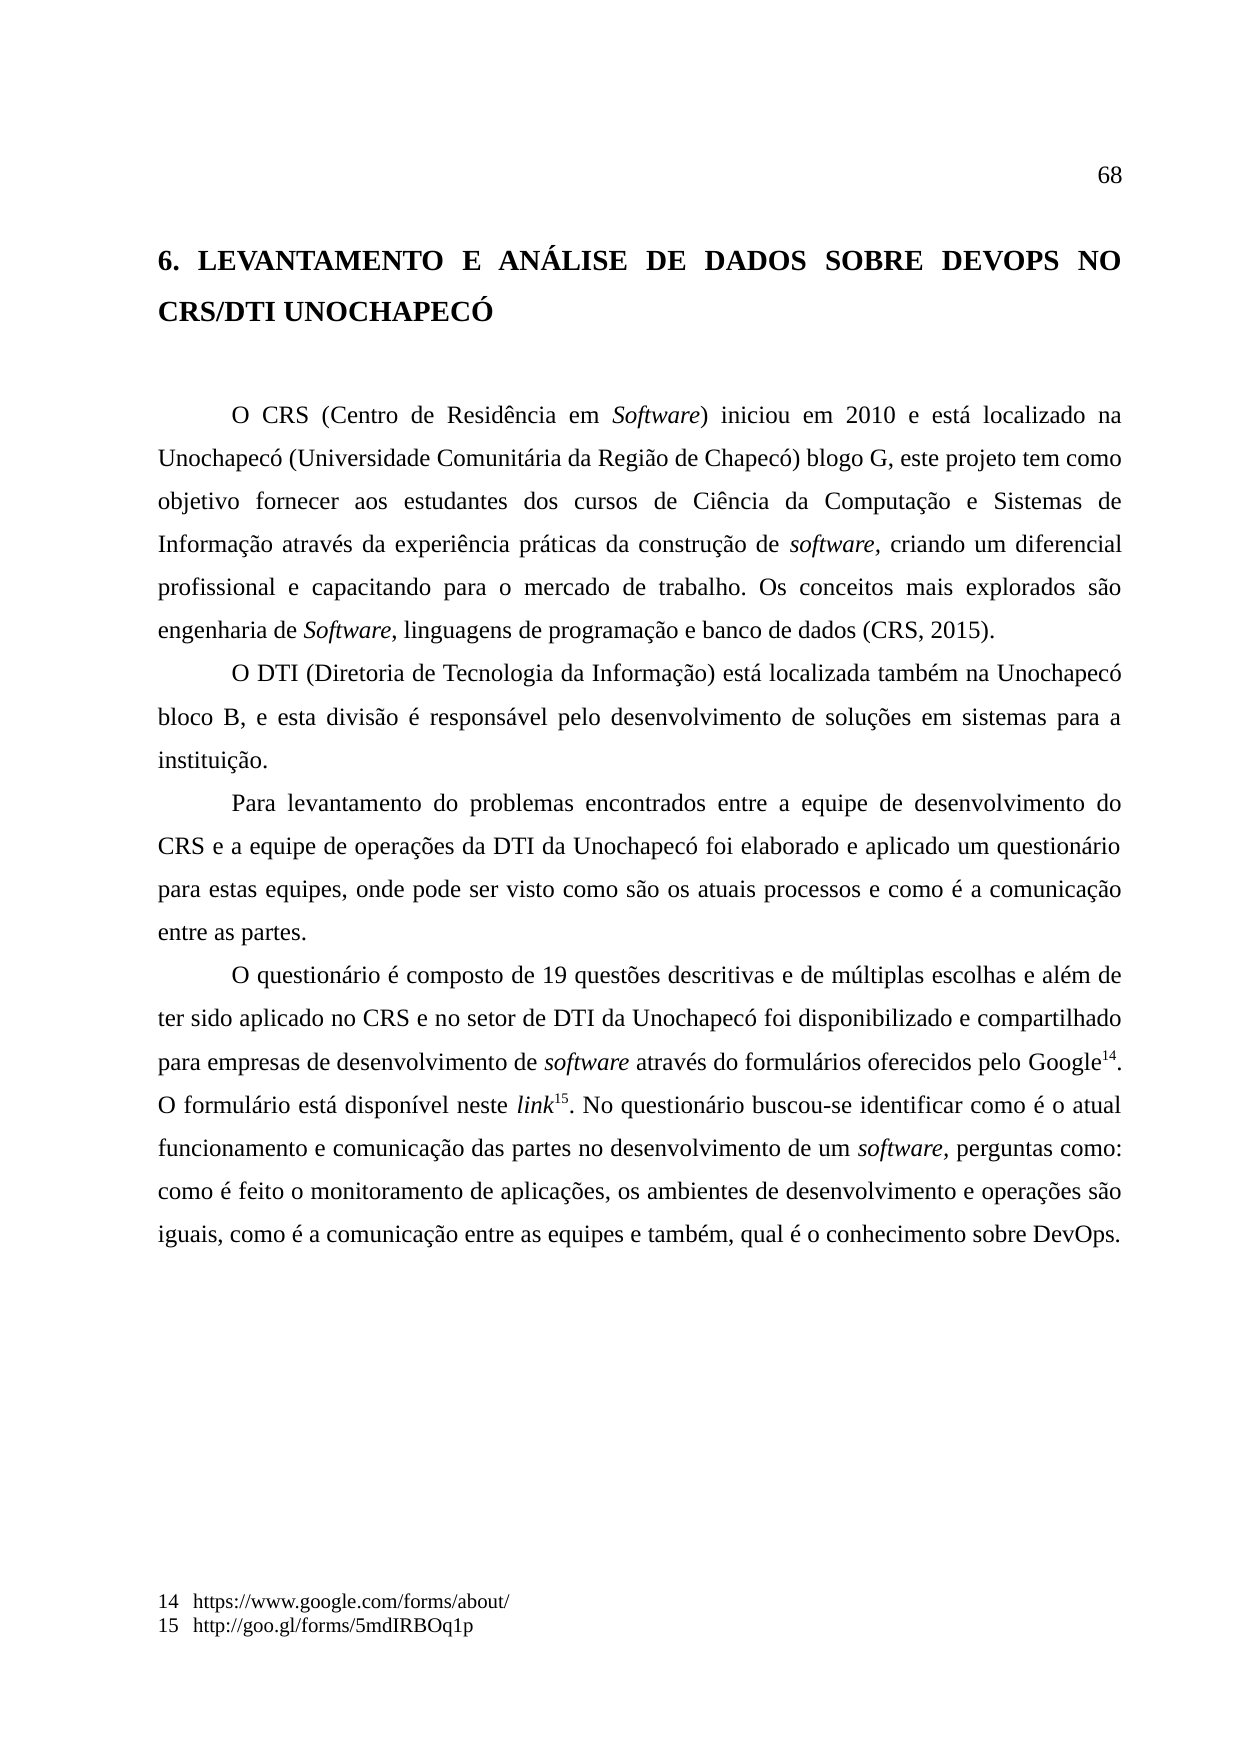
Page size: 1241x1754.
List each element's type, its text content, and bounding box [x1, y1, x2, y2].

text O questionário é composto de 19 questões descritivas e de múltiplas escolhas e além de ter sido aplicado no CRS e no setor de DTI da Unochapecó foi disponibilizado e compartilhado para empresas de desenvolvimento de software através do formulários oferecidos pelo Google. O formulário está disponível neste link. No questionário buscou-se identificar como é o atual funcionamento e comunicação das partes no desenvolvimento de um software, perguntas como: como é feito o monitoramento de aplicações, os ambientes de desenvolvimento e operações são iguais, como é a comunicação entre as equipes e também, qual é o conhecimento sobre DevOps. [158, 960, 1122, 1248]
text Para levantamento do problemas encontrados entre a equipe de desenvolvimento do CRS e a equipe de operações da DTI da Unochapecó foi elaborado e aplicado um questionário para estas equipes, onde pode ser visto como são os atuais processos e como é a comunicação entre as partes. [158, 788, 1122, 946]
text O DTI (Diretoria de Tecnologia da Informação) está localizada também na Unochapecó bloco B, e esta divisão é responsável pelo desenvolvimento de soluções em sistemas para a instituição. [158, 658, 1122, 773]
text O CRS (Centro de Residência em Software) iniciou em 2010 e está localizado na Unochapecó (Universidade Comunitária da Região de Chapecó) blogo G, este projeto tem como objetivo fornecer aos estudantes dos cursos de Ciência da Computação e Sistemas de Informação através da experiência práticas da construção de software, criando um diferencial profissional e capacitando para o mercado de trabalho. Os conceitos mais explorados são engenharia de Software, linguagens de programação e banco de dados (CRS, 2015). [158, 400, 1122, 644]
subtitle 6. LEVANTAMENTO E ANÁLISE DE DADOS SOBRE DEVOPS NO CRS/DTI UNOCHAPECÓ [158, 243, 1122, 327]
text http://goo.gl/forms/5mdIRBOq1p [158, 1613, 1122, 1637]
text https://www.google.com/forms/about/ [158, 1589, 1122, 1613]
